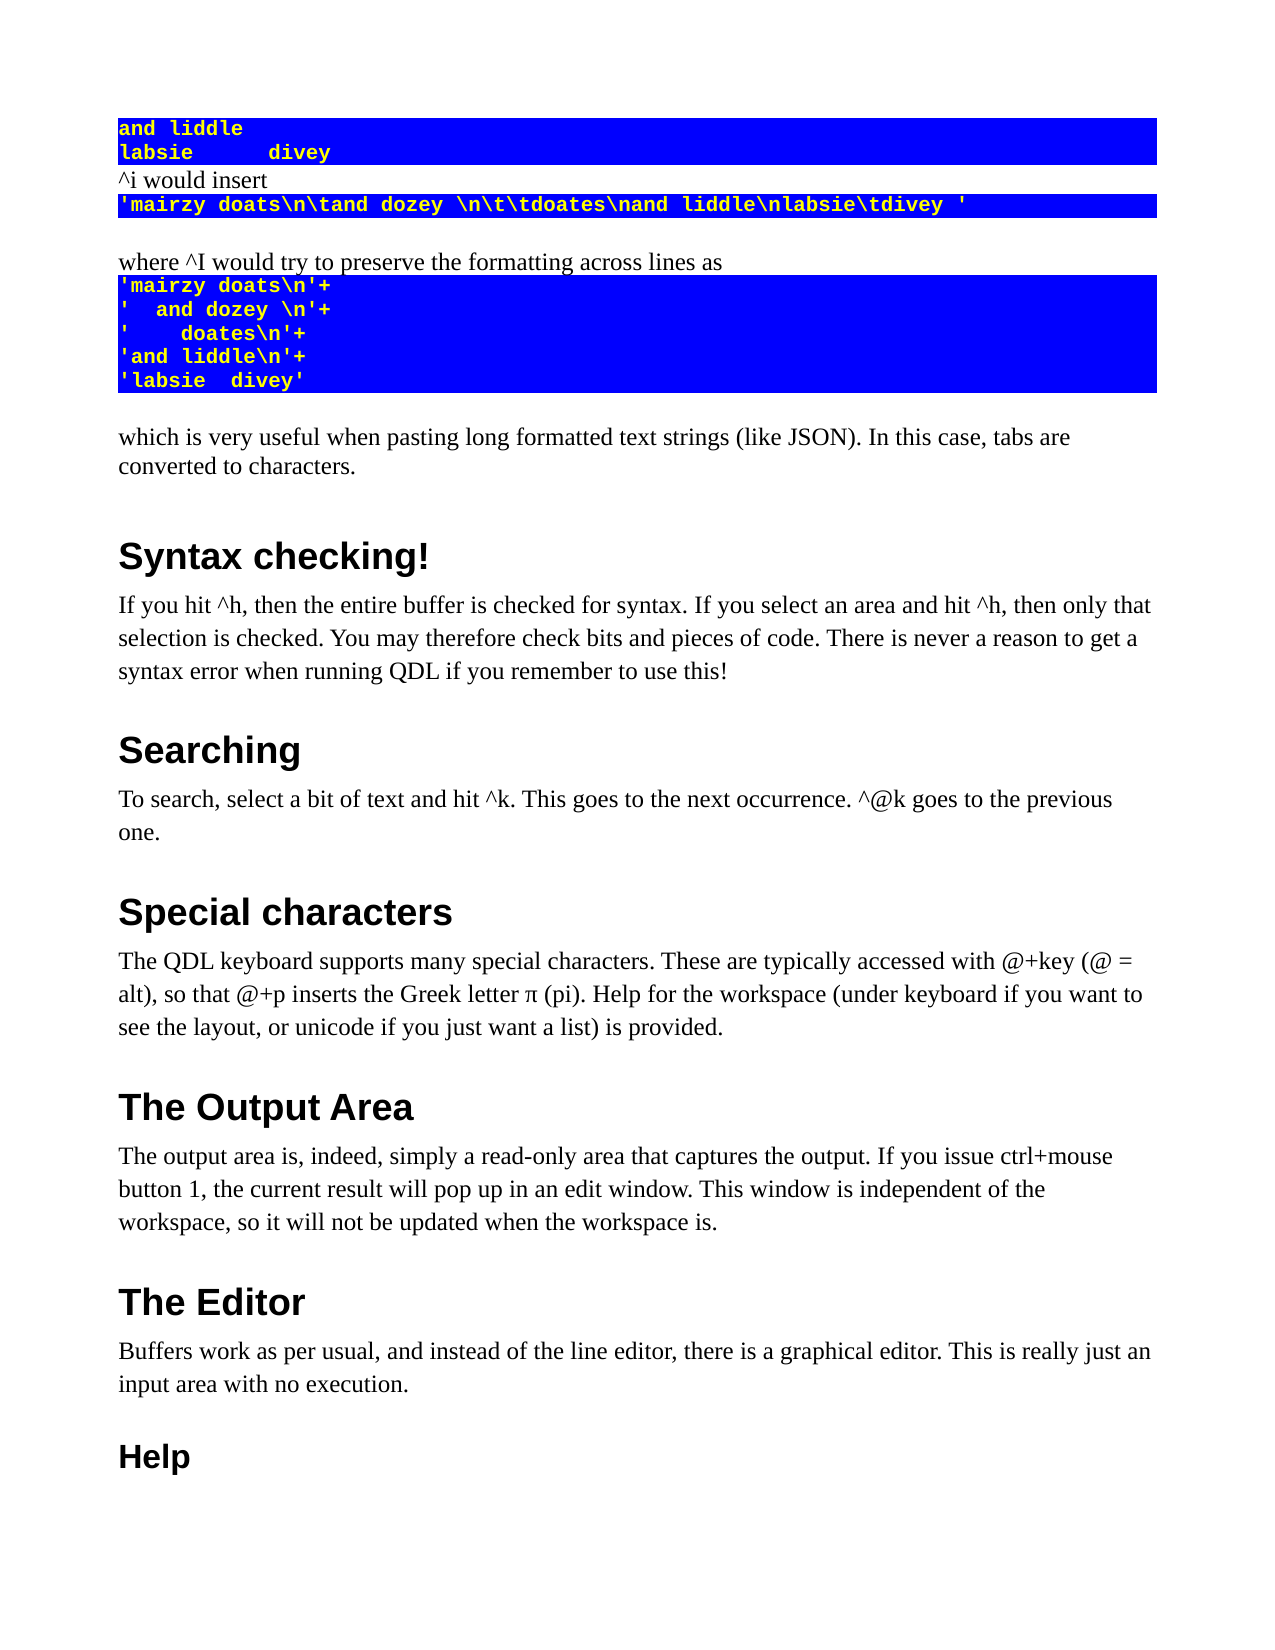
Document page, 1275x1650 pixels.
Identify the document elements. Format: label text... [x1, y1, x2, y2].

text The QDL keyboard supports many special characters. These are typically accessed with @+key (@ = alt), so that @+p inserts the Greek letter π (pi). Help for the workspace (under keyboard if you want to see the layout, or unicode if you just want a list) is provided. [118, 946, 1157, 1041]
text The output area is, indeed, simply a read-only area that captures the output. If you issue ctrl+mouse button 1, the current result will pop up in an edit window. This window is independent of the workspace, so it will not be updated when the workspace is. [118, 1141, 1157, 1236]
text Buffers work as per usual, and instead of the line editor, there is a graphical editor. This is really just an input area with no execution. [118, 1336, 1157, 1398]
subtitle Help [118, 1437, 1157, 1476]
text 'mairzy doats\n\tand dozey \n\t\tdoates\nand liddle\nlabsie\tdivey ' [118, 194, 1157, 218]
text and liddle [118, 118, 1157, 142]
text which is very useful when pasting long formatted text strings (like JSON). In this case, tabs are converted to characters. [118, 422, 1157, 508]
subtitle The Editor [118, 1280, 1157, 1323]
subtitle The Output Area [118, 1085, 1157, 1128]
text 'mairzy doats\n'+ ' and dozey \n'+ ' doates\n'+ 'and liddle\n'+ 'labsie divey' [118, 275, 1157, 393]
text labsie divey [118, 142, 1157, 165]
text ^i would insert [118, 165, 1157, 194]
text If you hit ^h, then the entire buffer is checked for syntax. If you select an area and hit ^h, then only that selection is checked. You may therefore check bits and pieces of code. There is never a reason to get a syntax error when running QDL if you remember to use this! [118, 590, 1157, 684]
subtitle Special characters [118, 890, 1157, 934]
text To search, select a bit of text and hit ^k. This goes to the next occurrence. ^@k goes to the previous one. [118, 784, 1157, 846]
subtitle Searching [118, 728, 1157, 772]
text where ^I would try to preserve the formatting across lines as [118, 247, 1157, 275]
subtitle Syntax checking! [118, 533, 1157, 577]
